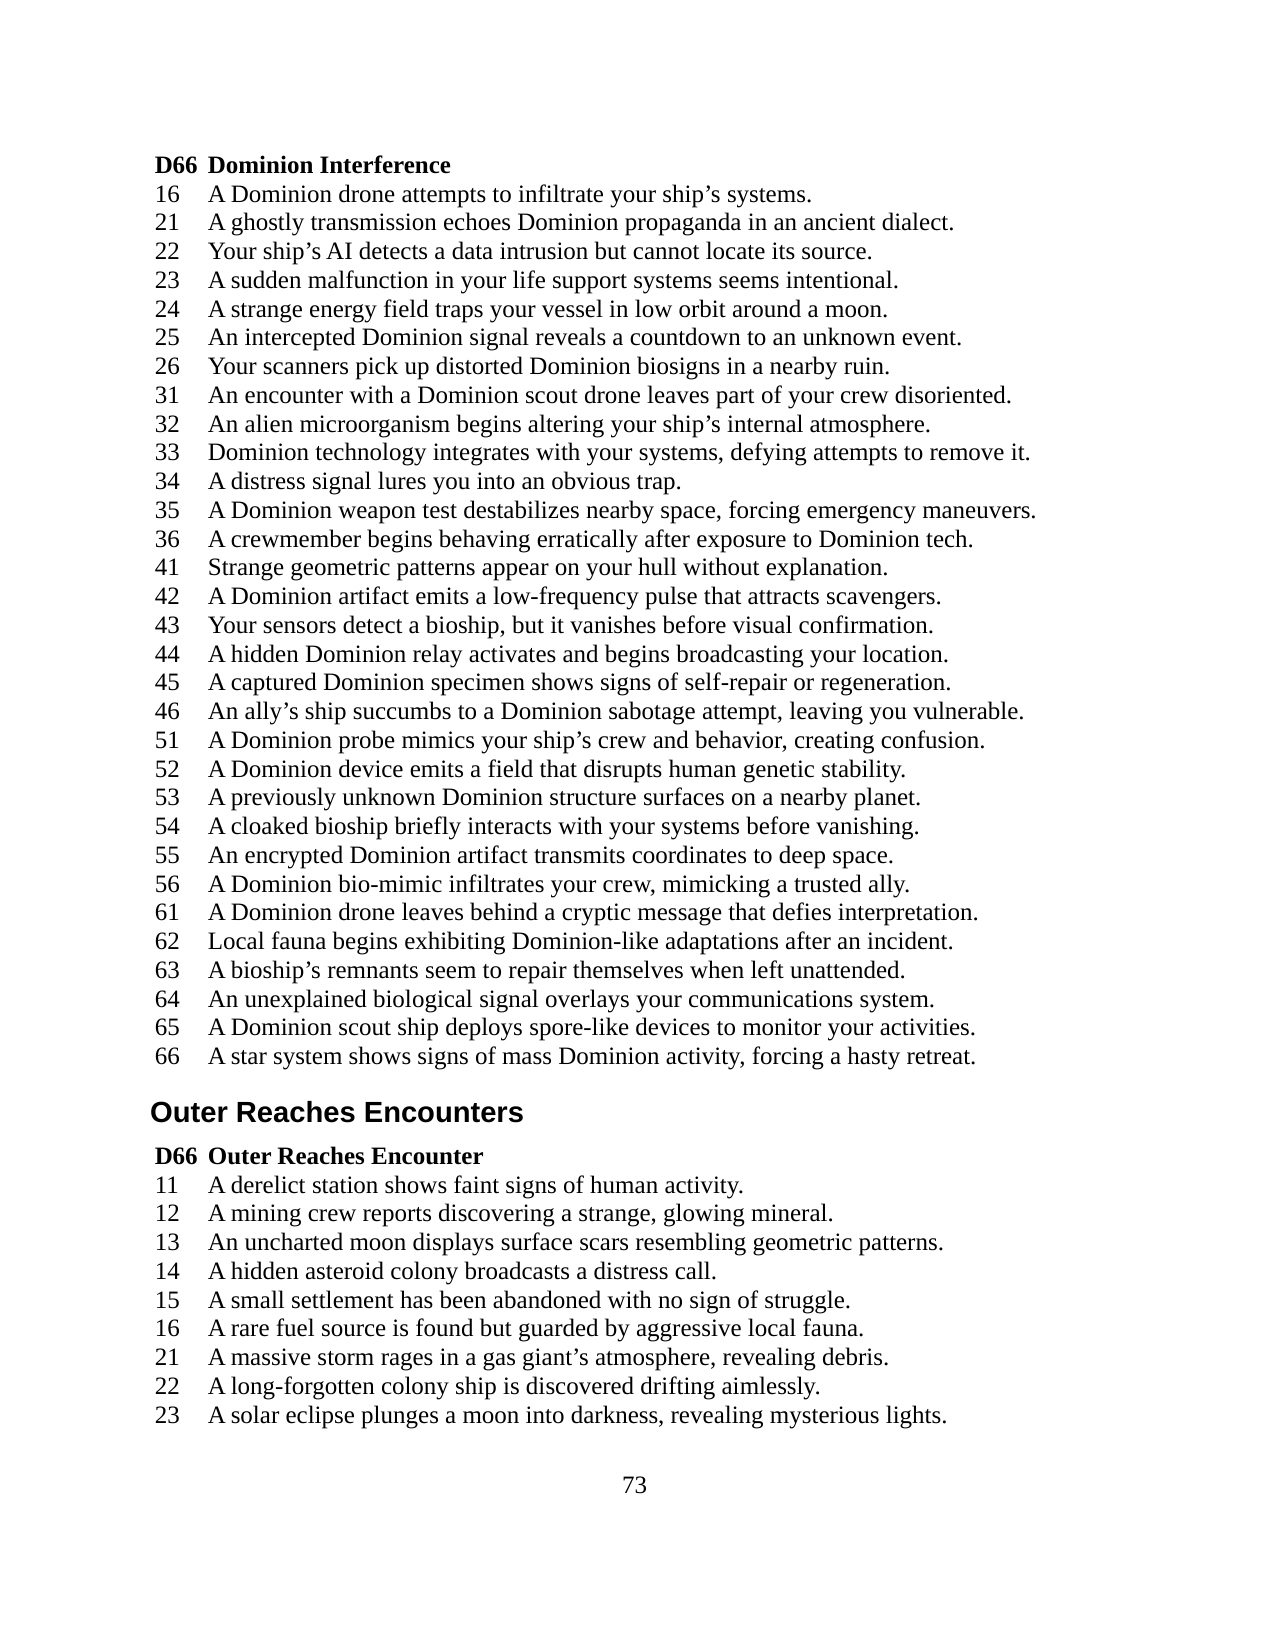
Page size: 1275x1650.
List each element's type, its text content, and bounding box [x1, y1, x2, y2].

table_cell An alien microorganism begins altering your ship’s internal atmosphere. [203, 409, 1125, 437]
table_cell 25 [150, 323, 203, 351]
table_cell 34 [150, 466, 203, 495]
table_cell A solar eclipse plunges a moon into darkness, revealing mysterious lights. [203, 1400, 1125, 1428]
table_cell 21 [150, 208, 203, 236]
table_cell 32 [150, 409, 203, 437]
table_header Outer Reaches Encounter [203, 1141, 1125, 1170]
table_cell A long-forgotten colony ship is discovered drifting aimlessly. [203, 1371, 1125, 1400]
table_cell An intercepted Dominion signal reveals a countdown to an unknown event. [203, 323, 1125, 351]
table_cell Strange geometric patterns appear on your hull without explanation. [203, 553, 1125, 581]
table_cell 12 [150, 1199, 203, 1227]
table_cell A Dominion device emits a field that disrupts human genetic stability. [203, 754, 1125, 782]
table_cell An uncharted moon displays surface scars resembling geometric patterns. [203, 1227, 1125, 1256]
table_cell 22 [150, 1371, 203, 1400]
table_cell 33 [150, 438, 203, 466]
table_cell 23 [150, 1400, 203, 1428]
table_cell A distress signal lures you into an obvious trap. [203, 466, 1125, 495]
table_cell A crewmember begins behaving erratically after exposure to Dominion tech. [203, 524, 1125, 552]
table_cell Dominion technology integrates with your systems, defying attempts to remove it. [203, 438, 1125, 466]
table_cell 16 [150, 1314, 203, 1342]
table_cell 26 [150, 351, 203, 380]
table_cell An unexplained biological signal overlays your communications system. [203, 984, 1125, 1012]
table_cell 56 [150, 869, 203, 897]
table_cell A Dominion bio-mimic infiltrates your crew, mimicking a trusted ally. [203, 869, 1125, 897]
table_cell 41 [150, 553, 203, 581]
table_cell A sudden malfunction in your life support systems seems intentional. [203, 265, 1125, 294]
table_cell A Dominion scout ship deploys spore-like devices to monitor your activities. [203, 1013, 1125, 1041]
table_cell 55 [150, 840, 203, 869]
table_cell 61 [150, 898, 203, 926]
table_header D66 [150, 1141, 203, 1170]
table_cell A previously unknown Dominion structure surfaces on a nearby planet. [203, 783, 1125, 811]
table_cell Your sensors detect a bioship, but it vanishes before visual confirmation. [203, 610, 1125, 639]
table_cell 53 [150, 783, 203, 811]
table_cell A strange energy field traps your vessel in low orbit around a moon. [203, 294, 1125, 322]
table_cell 24 [150, 294, 203, 322]
table_cell A bioship’s remnants seem to repair themselves when left unattended. [203, 955, 1125, 984]
table_cell 43 [150, 610, 203, 639]
table_cell An ally’s ship succumbs to a Dominion sabotage attempt, leaving you vulnerable. [203, 696, 1125, 725]
table_cell 44 [150, 639, 203, 667]
table_cell 63 [150, 955, 203, 984]
table_cell 13 [150, 1227, 203, 1256]
table_cell A cloaked bioship briefly interacts with your systems before vanishing. [203, 811, 1125, 840]
table_cell A rare fuel source is found but guarded by aggressive local fauna. [203, 1314, 1125, 1342]
table_cell Your scanners pick up distorted Dominion biosigns in a nearby ruin. [203, 351, 1125, 380]
table_cell A Dominion weapon test destabilizes nearby space, forcing emergency maneuvers. [203, 495, 1125, 524]
table_header D66 [150, 150, 203, 179]
table_cell A hidden asteroid colony broadcasts a distress call. [203, 1256, 1125, 1285]
table_cell 22 [150, 236, 203, 265]
subtitle Outer Reaches Encounters [150, 1095, 1125, 1128]
table_cell A hidden Dominion relay activates and begins broadcasting your location. [203, 639, 1125, 667]
table_cell 65 [150, 1013, 203, 1041]
table_cell 45 [150, 668, 203, 696]
table_cell 54 [150, 811, 203, 840]
table_cell A derelict station shows faint signs of human activity. [203, 1170, 1125, 1198]
table_cell A Dominion artifact emits a low-frequency pulse that attracts scavengers. [203, 581, 1125, 610]
table_cell 36 [150, 524, 203, 552]
table_cell 62 [150, 926, 203, 955]
table_cell A small settlement has been abandoned with no sign of struggle. [203, 1285, 1125, 1313]
table_cell 23 [150, 265, 203, 294]
table_cell An encrypted Dominion artifact transmits coordinates to deep space. [203, 840, 1125, 869]
table_cell 42 [150, 581, 203, 610]
table_cell A mining crew reports discovering a strange, glowing mineral. [203, 1199, 1125, 1227]
table_cell 52 [150, 754, 203, 782]
table_cell A star system shows signs of mass Dominion activity, forcing a hasty retreat. [203, 1041, 1125, 1070]
table_cell A Dominion probe mimics your ship’s crew and behavior, creating confusion. [203, 725, 1125, 754]
table_cell A Dominion drone attempts to infiltrate your ship’s systems. [203, 179, 1125, 207]
table_cell 64 [150, 984, 203, 1012]
table_cell 11 [150, 1170, 203, 1198]
table_cell 51 [150, 725, 203, 754]
table_cell A massive storm rages in a gas giant’s atmosphere, revealing debris. [203, 1342, 1125, 1371]
table_cell 31 [150, 380, 203, 409]
table_cell 21 [150, 1342, 203, 1371]
table_cell A captured Dominion specimen shows signs of self-repair or regeneration. [203, 668, 1125, 696]
table_cell 15 [150, 1285, 203, 1313]
table_cell A Dominion drone leaves behind a cryptic message that defies interpretation. [203, 898, 1125, 926]
table_cell 66 [150, 1041, 203, 1070]
table_cell Your ship’s AI detects a data intrusion but cannot locate its source. [203, 236, 1125, 265]
table_cell 46 [150, 696, 203, 725]
table_cell Local fauna begins exhibiting Dominion-like adaptations after an incident. [203, 926, 1125, 955]
table_header Dominion Interference [203, 150, 1125, 179]
table_cell A ghostly transmission echoes Dominion propaganda in an ancient dialect. [203, 208, 1125, 236]
table_cell 14 [150, 1256, 203, 1285]
table_cell An encounter with a Dominion scout drone leaves part of your crew disoriented. [203, 380, 1125, 409]
table_cell 35 [150, 495, 203, 524]
table_cell 16 [150, 179, 203, 207]
